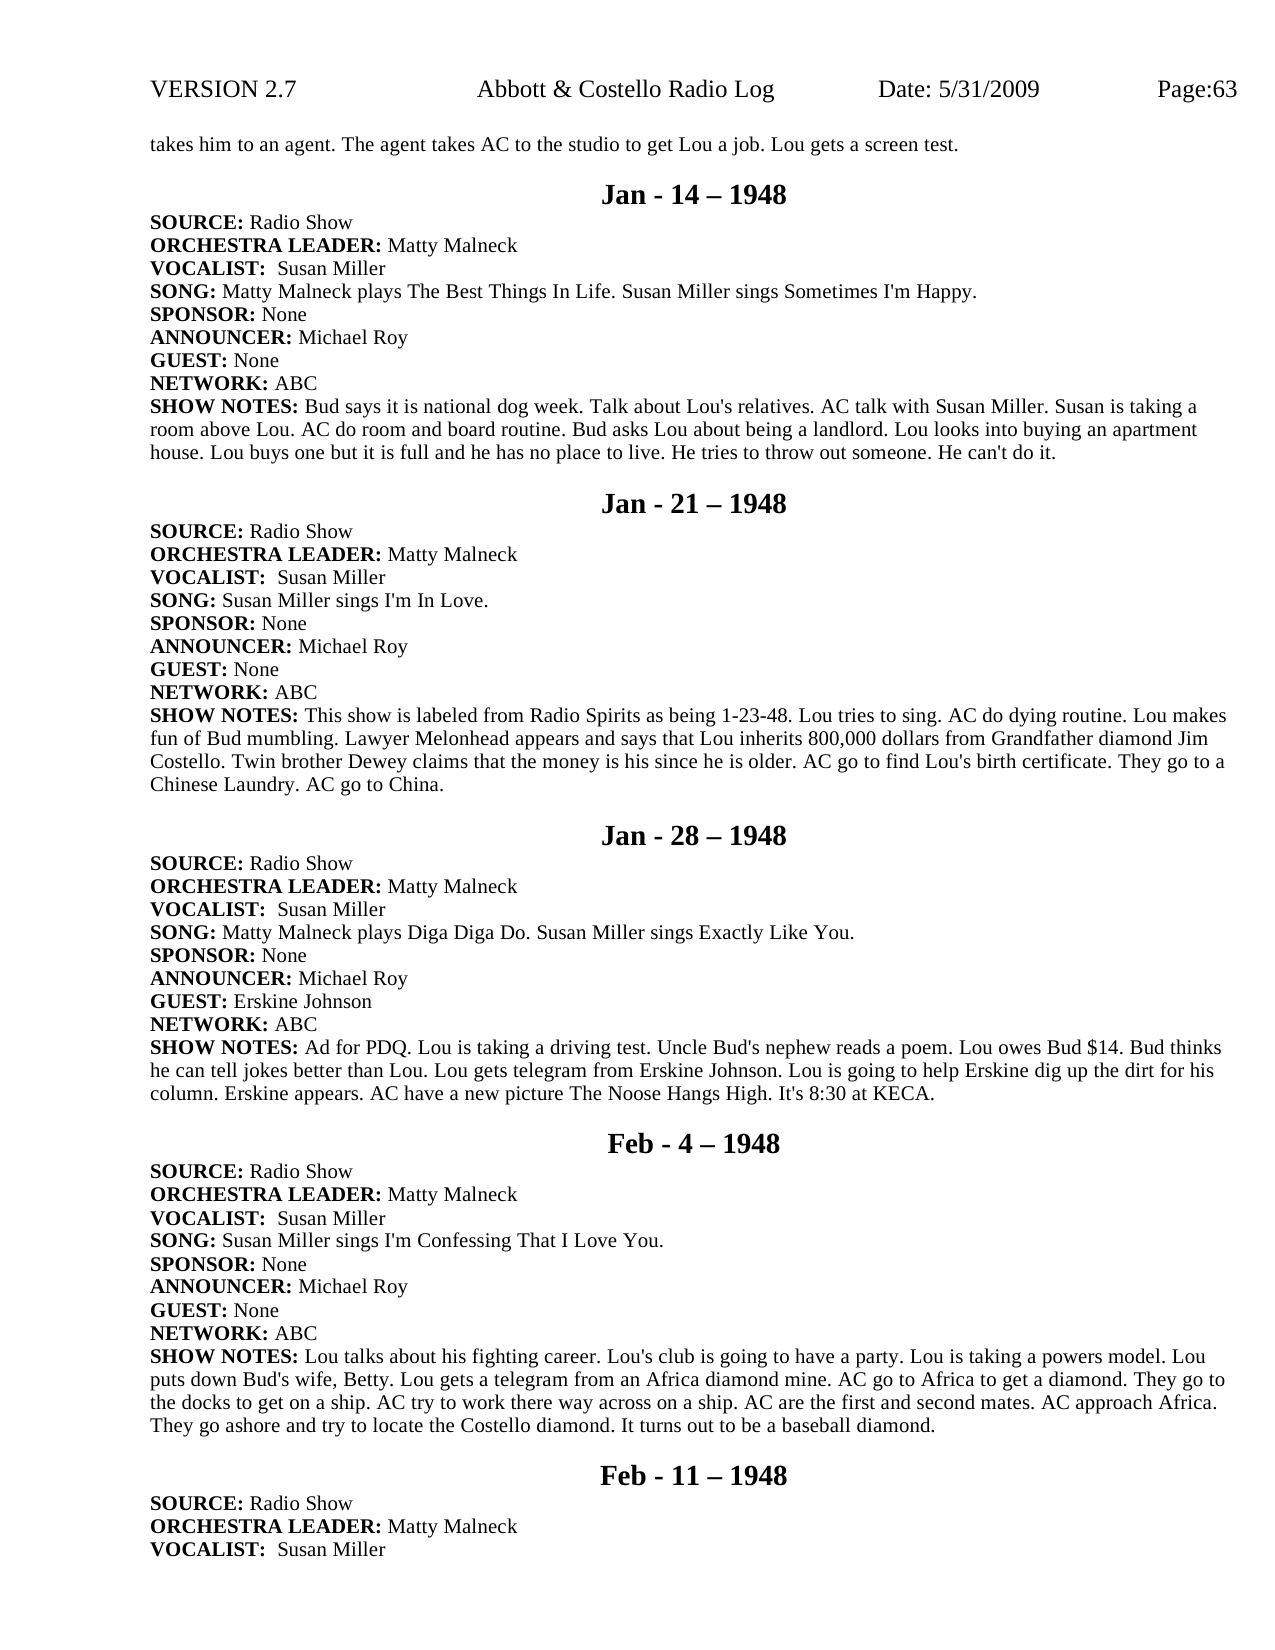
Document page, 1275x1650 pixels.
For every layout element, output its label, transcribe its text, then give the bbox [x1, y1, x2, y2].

text ANNOUNCER: Michael Roy [150, 967, 1237, 990]
text SHOW NOTES: Bud says it is national dog week. Talk about Lou's relatives. AC talk with Susan Miller. Susan is taking a room above Lou. AC do room and board routine. Bud asks Lou about being a landlord. Lou looks into buying an apartment house. Lou buys one but it is full and he has no place to live. He tries to throw out someone. He can't do it. [150, 395, 1237, 464]
text SPONSOR: None [150, 1252, 1237, 1275]
text NETWORK: ABC [150, 1321, 1237, 1344]
text SOURCE: Radio Show [150, 852, 1237, 874]
text NETWORK: ABC [150, 681, 1237, 704]
text ORCHESTRA LEADER: Matty Malneck [150, 874, 1237, 898]
text ORCHESTRA LEADER: Matty Malneck [150, 234, 1237, 257]
text Jan - 14 – 1948 [150, 178, 1237, 211]
text Jan - 21 – 1948 [150, 487, 1237, 520]
text NETWORK: ABC [150, 1013, 1237, 1036]
text ORCHESTRA LEADER: Matty Malneck [150, 1515, 1237, 1538]
text Jan - 28 – 1948 [150, 819, 1237, 852]
text GUEST: None [150, 658, 1237, 681]
text SOURCE: Radio Show [150, 1492, 1237, 1515]
text Feb - 4 – 1948 [150, 1128, 1237, 1160]
text SONG: Susan Miller sings I'm Confessing That I Love You. [150, 1229, 1237, 1252]
text VOCALIST: Susan Miller [150, 1538, 1237, 1561]
text VOCALIST: Susan Miller [150, 257, 1237, 280]
text VOCALIST: Susan Miller [150, 898, 1237, 921]
text ANNOUNCER: Michael Roy [150, 326, 1237, 349]
text SONG: Matty Malneck plays The Best Things In Life. Susan Miller sings Sometimes I'm Happy. [150, 280, 1237, 303]
text ANNOUNCER: Michael Roy [150, 635, 1237, 658]
text SHOW NOTES: Lou talks about his fighting career. Lou's club is going to have a party. Lou is taking a powers model. Lou puts down Bud's wife, Betty. Lou gets a telegram from an Africa diamond mine. AC go to Africa to get a diamond. They go to the docks to get on a ship. AC try to work there way across on a ship. AC are the first and second mates. AC approach Africa. They go ashore and try to locate the Costello diamond. It turns out to be a baseball diamond. [150, 1344, 1237, 1437]
text SOURCE: Radio Show [150, 211, 1237, 234]
text ORCHESTRA LEADER: Matty Malneck [150, 1183, 1237, 1206]
text takes him to an agent. The agent takes AC to the studio to get Lou a job. Lou gets a screen test. [150, 132, 1237, 156]
text SHOW NOTES: Ad for PDQ. Lou is taking a driving test. Uncle Bud's nephew reads a poem. Lou owes Bud $14. Bud thinks he can tell jokes better than Lou. Lou gets telegram from Erskine Johnson. Lou is going to help Erskine dig up the dirt for his column. Erskine appears. AC have a new picture The Noose Hangs High. It's 8:30 at KECA. [150, 1036, 1237, 1105]
text VOCALIST: Susan Miller [150, 1206, 1237, 1229]
text GUEST: None [150, 1298, 1237, 1321]
text SPONSOR: None [150, 612, 1237, 635]
text GUEST: None [150, 349, 1237, 372]
text ANNOUNCER: Michael Roy [150, 1275, 1237, 1298]
text SONG: Matty Malneck plays Diga Diga Do. Susan Miller sings Exactly Like You. [150, 921, 1237, 944]
text VOCALIST: Susan Miller [150, 566, 1237, 589]
text SPONSOR: None [150, 303, 1237, 326]
text SPONSOR: None [150, 944, 1237, 967]
text SONG: Susan Miller sings I'm In Love. [150, 589, 1237, 612]
text SHOW NOTES: This show is labeled from Radio Spirits as being 1-23-48. Lou tries to sing. AC do dying routine. Lou makes fun of Bud mumbling. Lawyer Melonhead appears and says that Lou inherits 800,000 dollars from Grandfather diamond Jim Costello. Twin brother Dewey claims that the money is his since he is older. AC go to find Lou's birth certificate. They go to a Chinese Laundry. AC go to China. [150, 704, 1237, 796]
text GUEST: Erskine Johnson [150, 990, 1237, 1013]
text ORCHESTRA LEADER: Matty Malneck [150, 543, 1237, 566]
text NETWORK: ABC [150, 372, 1237, 395]
text SOURCE: Radio Show [150, 520, 1237, 543]
text Feb - 11 – 1948 [150, 1459, 1237, 1492]
text SOURCE: Radio Show [150, 1160, 1237, 1183]
